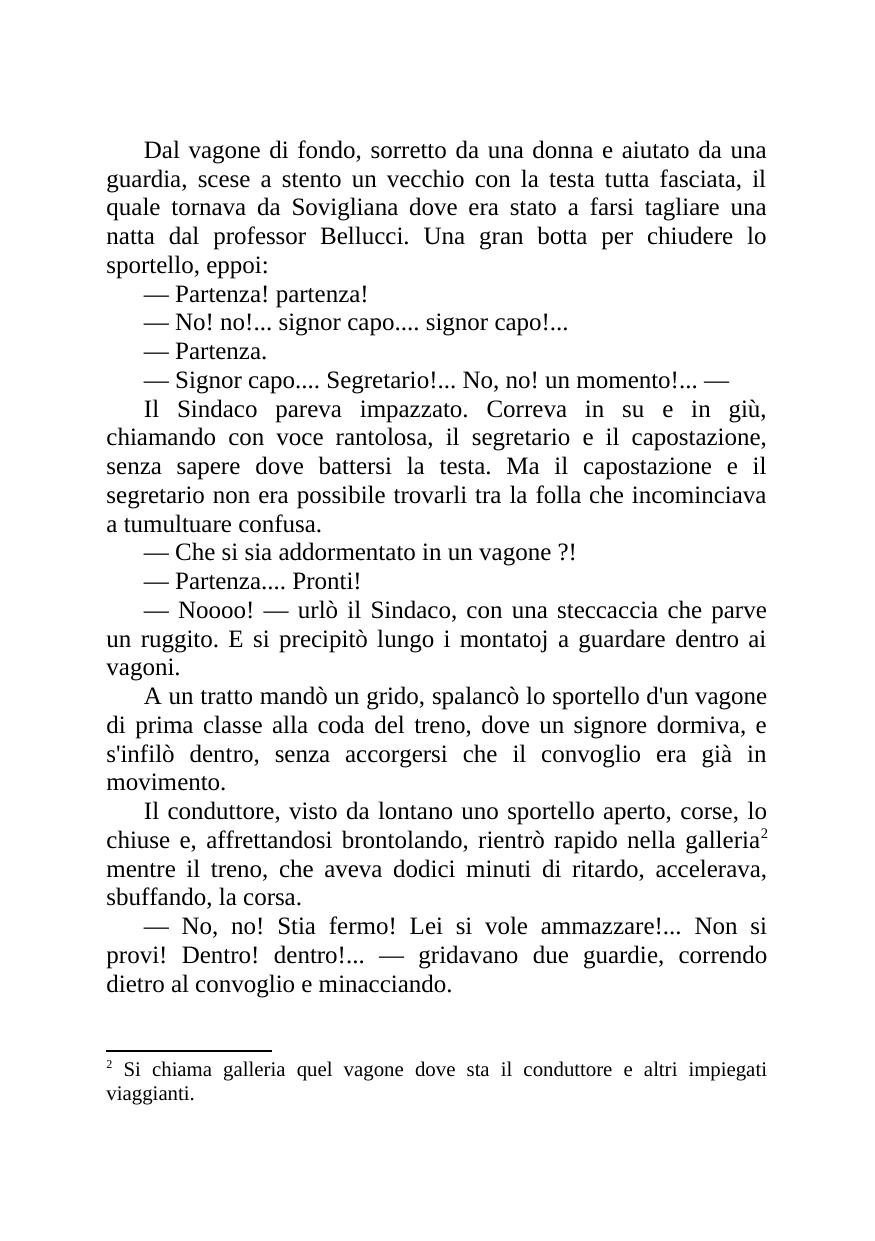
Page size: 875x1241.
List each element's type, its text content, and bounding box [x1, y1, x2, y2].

text — Signor capo.... Segretario!... No, no! un momento!... — [106, 365, 768, 394]
text — No, no! Stia fermo! Lei si vole ammazzare!... Non si provi! Dentro! dentro!... — gridavano due guardie, correndo dietro al convoglio e minacciando. [106, 911, 768, 997]
text Il Sindaco pareva impazzato. Correva in su e in giù, chiamando con voce rantolosa, il segretario e il capostazione, senza sapere dove battersi la testa. Ma il capostazione e il segretario non era possibile trovarli tra la folla che incominciava a tumultuare confusa. [106, 394, 768, 537]
text A un tratto mandò un grido, spalancò lo sportello d'un vagone di prima classe alla coda del treno, dove un signore dormiva, e s'infilò dentro, senza accorgersi che il convoglio era già in movimento. [106, 681, 768, 796]
text — Partenza.... Pronti! [106, 566, 768, 595]
text — No! no!... signor capo.... signor capo!... [106, 307, 768, 336]
text Il conduttore, visto da lontano uno sportello aperto, corse, lo chiuse e, affrettandosi brontolando, rientrò rapido nella galleria mentre il treno, che aveva dodici minuti di ritardo, accelerava, sbuffando, la corsa. [106, 796, 768, 911]
text Si chiama galleria quel vagone dove sta il conduttore e altri impiegati viaggianti. [106, 1057, 768, 1105]
text — Partenza! partenza! [106, 279, 768, 307]
text Dal vagone di fondo, sorretto da una donna e aiutato da una guardia, scese a stento un vecchio con la testa tutta fasciata, il quale tornava da Sovigliana dove era stato a farsi tagliare una natta dal professor Bellucci. Una gran botta per chiudere lo sportello, eppoi: [106, 135, 768, 279]
text — Noooo! — urlò il Sindaco, con una steccaccia che parve un ruggito. E si precipitò lungo i montatoj a guardare dentro ai vagoni. [106, 595, 768, 681]
text — Che si sia addormentato in un vagone ?! [106, 537, 768, 566]
text — Partenza. [106, 336, 768, 365]
